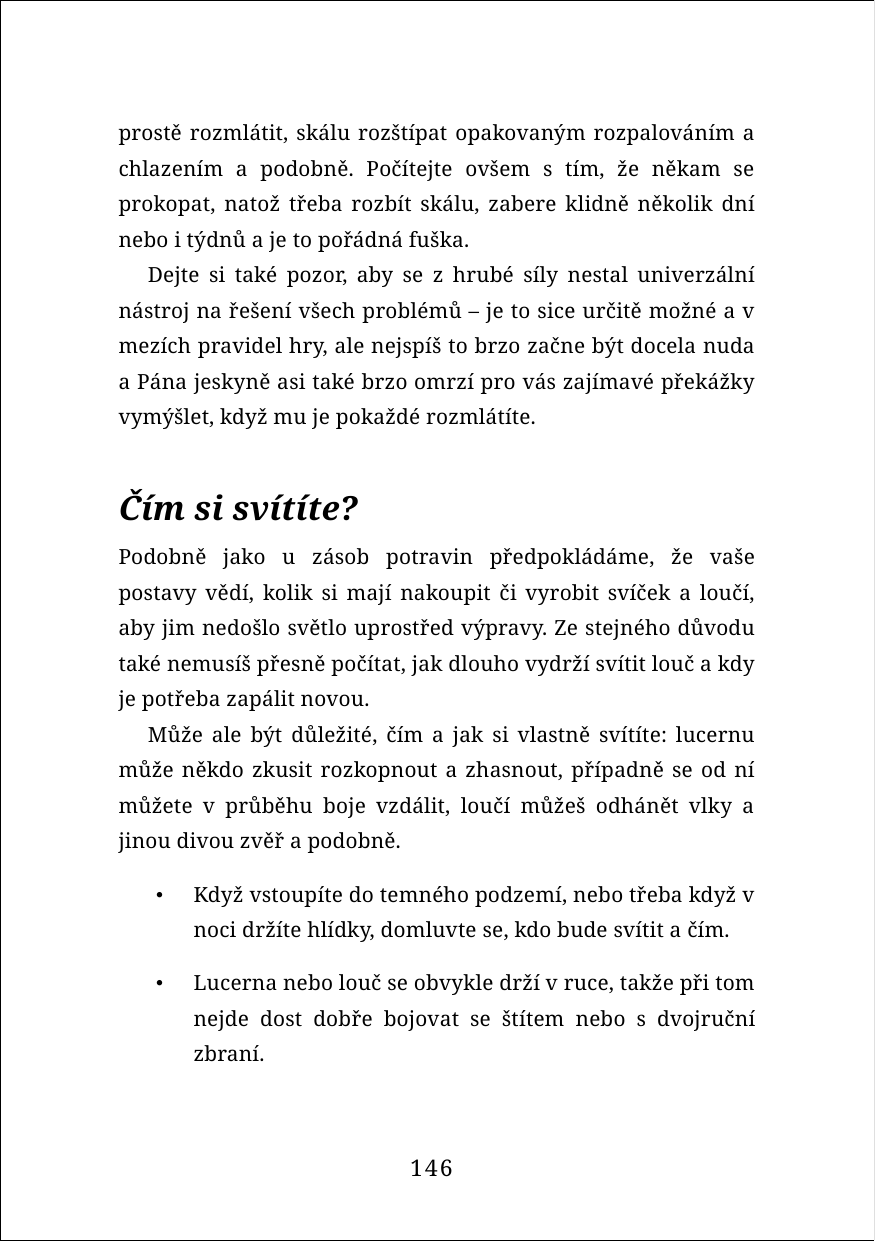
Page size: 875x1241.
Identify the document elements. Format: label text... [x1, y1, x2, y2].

text Podobně jako u zásob potravin předpokládáme, že vaše postavy vědí, kolik si mají nakoupit či vyrobit svíček a loučí, aby jim nedošlo světlo uprostřed výpravy. Ze stejného důvodu také nemusíš přesně počítat, jak dlouho vydrží svítit louč a kdy je potřeba zapálit novou. Může ale být důležité, čím a jak si vlastně svítíte: lucernu může někdo zkusit rozkopnout a zhasnout, případně se od ní můžete v průběhu boje vzdálit, loučí můžeš odhánět vlky a jinou divou zvěř a podobně. [118, 542, 756, 855]
list Lucerna nebo louč se obvykle drží v ruce, takže při tom nejde dost dobře bojovat se štítem nebo s dvojruční zbraní. [156, 968, 756, 1068]
subtitle Čím si svítíte? [118, 485, 756, 531]
list Když vstoupíte do temného podzemí, nebo třeba když v noci držíte hlídky, domluvte se, kdo bude svítit a čím. [156, 880, 756, 944]
text prostě rozmlátit, skálu rozštípat opakovaným rozpalováním a chlazením a podobně. Počítejte ovšem s tím, že někam se prokopat, natož třeba rozbít skálu, zabere klidně několik dní nebo i týdnů a je to pořádná fuška. Dejte si také pozor, aby se z hrubé síly nestal univerzální nástroj na řešení všech problémů – je to sice určitě možné a v mezích pravidel hry, ale nejspíš to brzo začne být docela nuda a Pána jeskyně asi také brzo omrzí pro vás zajímavé překážky vymýšlet, když mu je pokaždé rozmlátíte. [118, 118, 756, 431]
